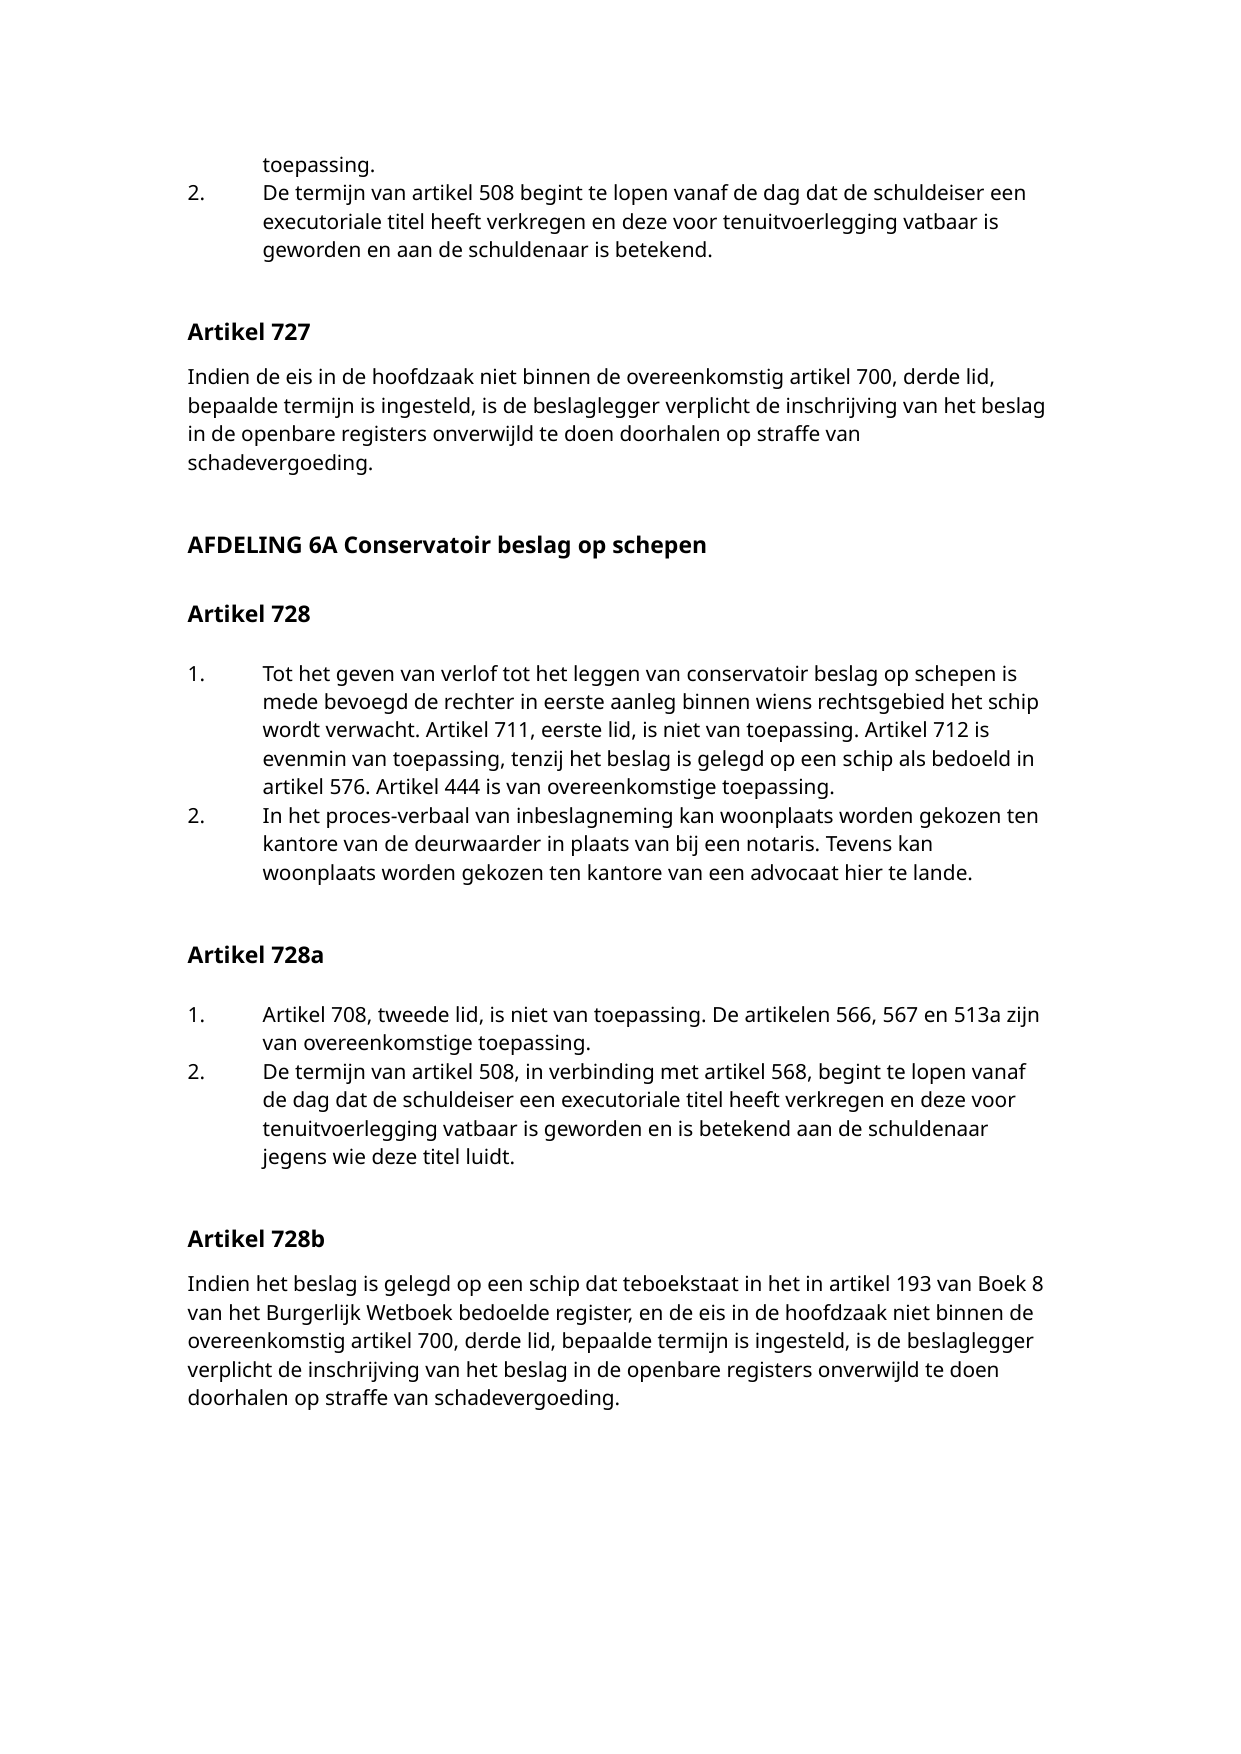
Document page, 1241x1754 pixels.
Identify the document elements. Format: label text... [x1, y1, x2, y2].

list Artikel 708, tweede lid, is niet van toepassing. De artikelen 566, 567 en 513a zijn van overeenkomstige toepassing. [187, 1000, 1053, 1057]
list De termijn van artikel 508 begint te lopen vanaf de dag dat de schuldeiser een executoriale titel heeft verkregen en deze voor tenuitvoerlegging vatbaar is geworden en aan de schuldenaar is betekend. [187, 178, 1053, 264]
list Tot het geven van verlof tot het leggen van conservatoir beslag op schepen is mede bevoegd de rechter in eerste aanleg binnen wiens rechtsgebied het schip wordt verwacht. Artikel 711, eerste lid, is niet van toepassing. Artikel 712 is evenmin van toepassing, tenzij het beslag is gelegd op een schip als bedoeld in artikel 576. Artikel 444 is van overeenkomstige toepassing. [187, 659, 1053, 801]
subtitle Artikel 727 [187, 316, 1053, 347]
list De termijn van artikel 508, in verbinding met artikel 568, begint te lopen vanaf de dag dat de schuldeiser een executoriale titel heeft verkregen en deze voor tenuitvoerlegging vatbaar is geworden en is betekend aan de schuldenaar jegens wie deze titel luidt. [187, 1057, 1053, 1171]
subtitle Artikel 728a [187, 939, 1053, 970]
list In het proces-verbaal van inbeslagneming kan woonplaats worden gekozen ten kantore van de deurwaarder in plaats van bij een notaris. Tevens kan woonplaats worden gekozen ten kantore van een advocaat hier te lande. [187, 801, 1053, 886]
subtitle AFDELING 6A Conservatoir beslag op schepen [187, 529, 1053, 560]
text Indien de eis in de hoofdzaak niet binnen de overeenkomstig artikel 700, derde lid, bepaalde termijn is ingesteld, is de beslaglegger verplicht de inschrijving van het beslag in de openbare registers onverwijld te doen doorhalen op straffe van schadevergoeding. [187, 362, 1053, 476]
list toepassing. [187, 150, 1053, 178]
subtitle Artikel 728b [187, 1223, 1053, 1254]
subtitle Artikel 728 [187, 597, 1053, 629]
text Indien het beslag is gelegd op een schip dat teboekstaat in het in artikel 193 van Boek 8 van het Burgerlijk Wetboek bedoelde register, en de eis in de hoofdzaak niet binnen de overeenkomstig artikel 700, derde lid, bepaalde termijn is ingesteld, is de beslaglegger verplicht de inschrijving van het beslag in de openbare registers onverwijld te doen doorhalen op straffe van schadevergoeding. [187, 1269, 1053, 1412]
